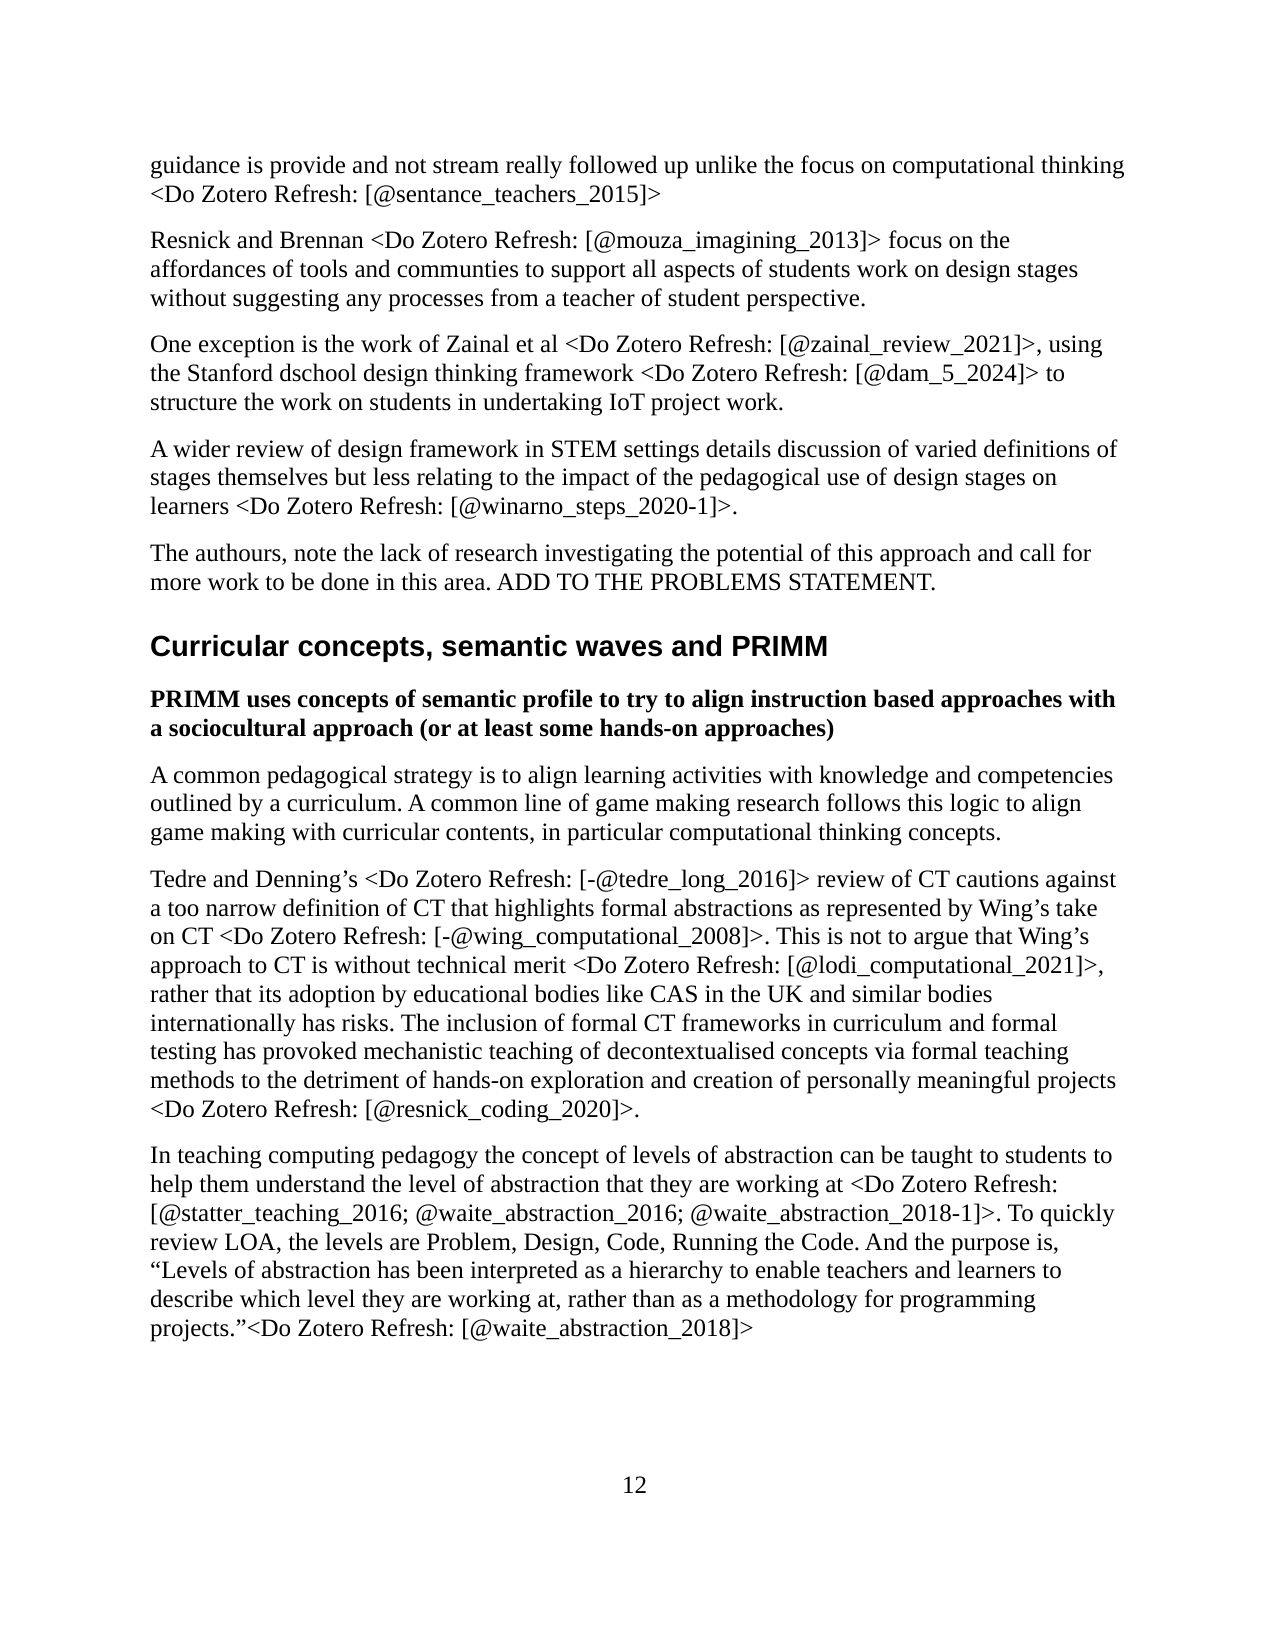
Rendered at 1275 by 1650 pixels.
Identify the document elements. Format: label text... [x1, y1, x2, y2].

text A wider review of design framework in STEM settings details discussion of varied definitions of stages themselves but less relating to the impact of the pedagogical use of design stages on learners <Do Zotero Refresh: [@winarno_steps_2020-1]>. [150, 434, 1125, 520]
text Resnick and Brennan <Do Zotero Refresh: [@mouza_imagining_2013]> focus on the affordances of tools and communties to support all aspects of students work on design stages without suggesting any processes from a teacher of student perspective. [150, 225, 1125, 312]
subtitle Curricular concepts, semantic waves and PRIMM [150, 629, 1125, 663]
text One exception is the work of Zainal et al <Do Zotero Refresh: [@zainal_review_2021]>, using the Stanford dschool design thinking framework <Do Zotero Refresh: [@dam_5_2024]> to structure the work on students in undertaking IoT project work. [150, 329, 1125, 416]
text PRIMM uses concepts of semantic profile to try to align instruction based approaches with a sociocultural approach (or at least some hands-on approaches) [150, 684, 1125, 742]
text guidance is provide and not stream really followed up unlike the focus on computational thinking <Do Zotero Refresh: [@sentance_teachers_2015]> [150, 150, 1125, 207]
text A common pedagogical strategy is to align learning activities with knowledge and competencies outlined by a curriculum. A common line of game making research follows this logic to align game making with curricular contents, in particular computational thinking concepts. [150, 760, 1125, 846]
text In teaching computing pedagogy the concept of levels of abstraction can be taught to students to help them understand the level of abstraction that they are working at <Do Zotero Refresh: [@statter_teaching_2016; @waite_abstraction_2016; @waite_abstraction_2018-1]>. To quickly review LOA, the levels are Problem, Design, Code, Running the Code. And the purpose is, “Levels of abstraction has been interpreted as a hierarchy to enable teachers and learners to describe which level they are working at, rather than as a methodology for programming projects.”<Do Zotero Refresh: [@waite_abstraction_2018]> [150, 1141, 1125, 1342]
text Tedre and Denning’s <Do Zotero Refresh: [-@tedre_long_2016]> review of CT cautions against a too narrow definition of CT that highlights formal abstractions as represented by Wing’s take on CT <Do Zotero Refresh: [-@wing_computational_2008]>. This is not to argue that Wing’s approach to CT is without technical merit <Do Zotero Refresh: [@lodi_computational_2021]>, rather that its adoption by educational bodies like CAS in the UK and similar bodies internationally has risks. The inclusion of formal CT frameworks in curriculum and formal testing has provoked mechanistic teaching of decontextualised concepts via formal teaching methods to the detriment of hands-on exploration and creation of personally meaningful projects <Do Zotero Refresh: [@resnick_coding_2020]>. [150, 864, 1125, 1123]
text The authours, note the lack of research investigating the potential of this approach and call for more work to be done in this area. ADD TO THE PROBLEMS STATEMENT. [150, 538, 1125, 595]
